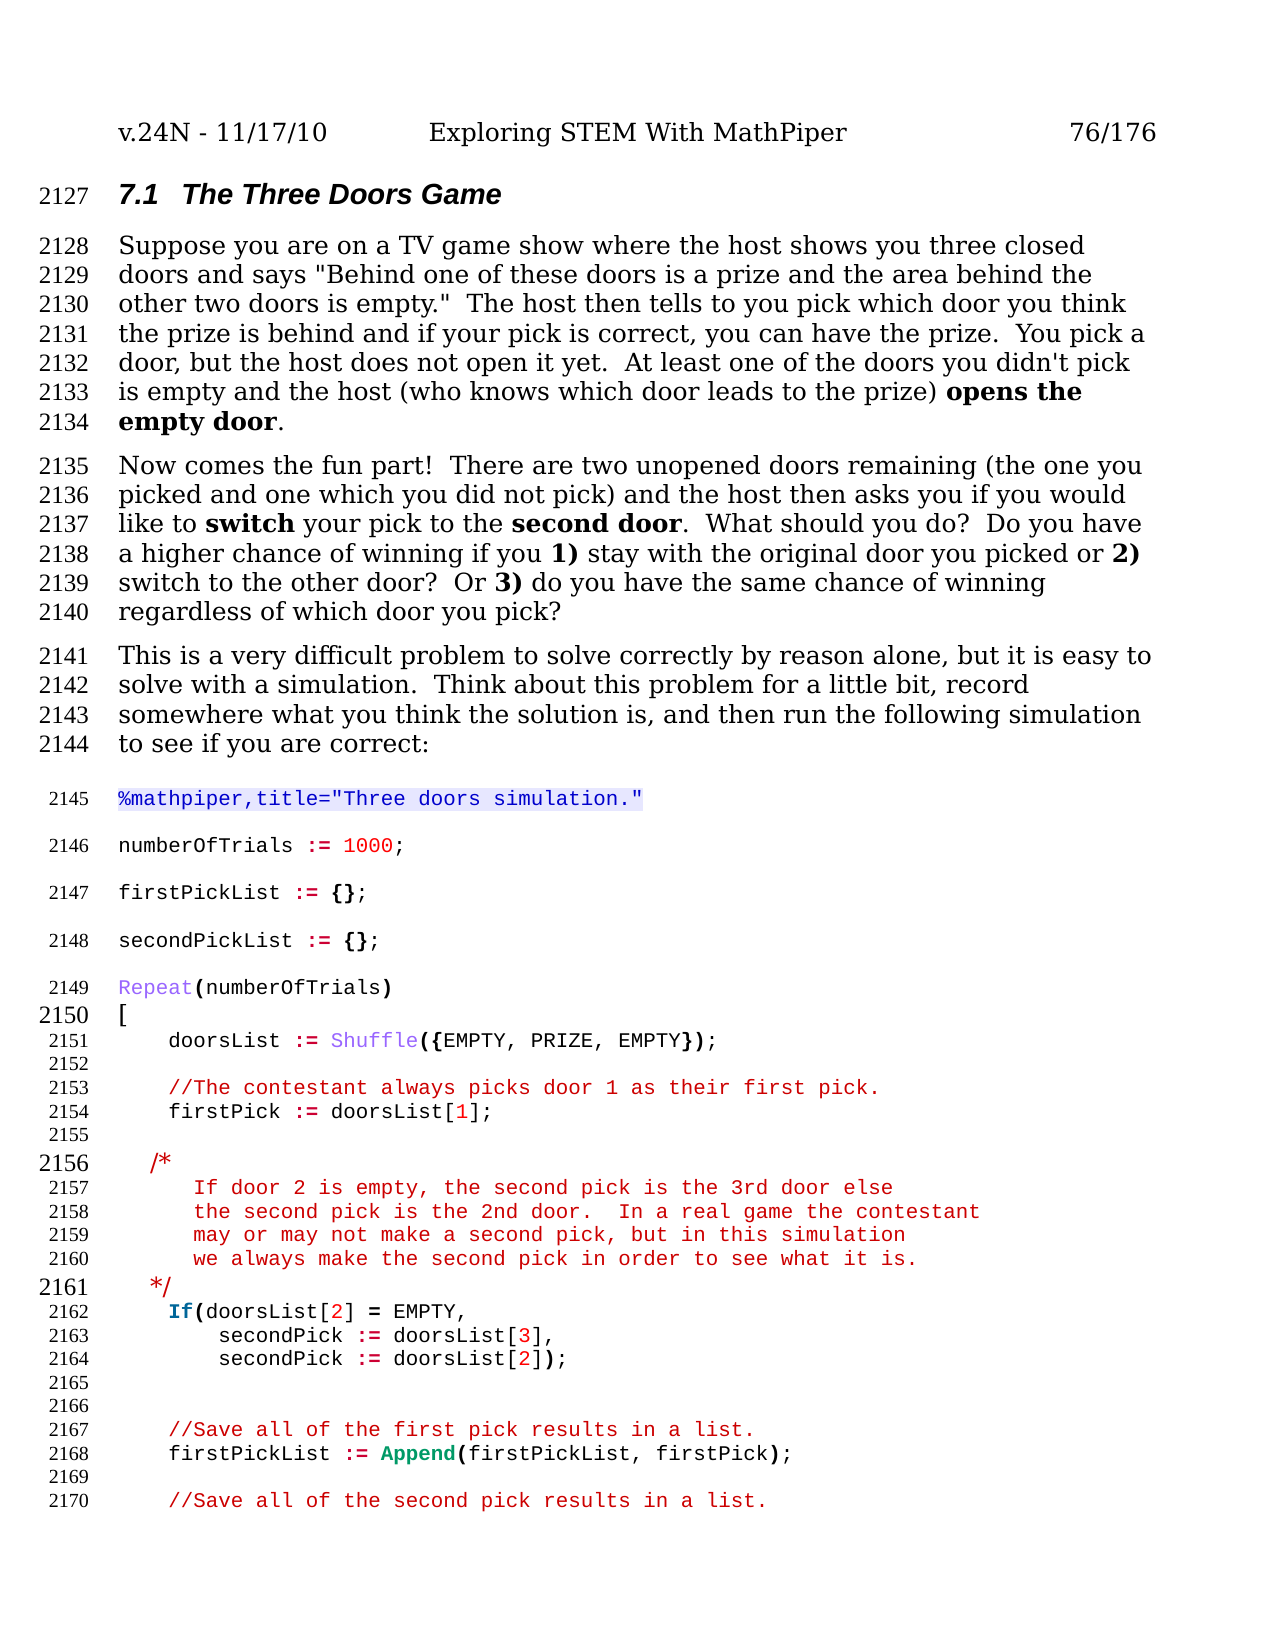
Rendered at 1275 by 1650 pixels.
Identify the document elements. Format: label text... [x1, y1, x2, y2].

text firstPickList := Append(firstPickList, firstPick); [118, 1443, 1157, 1466]
text If door 2 is empty, the second pick is the 3rd door else [118, 1177, 1157, 1201]
text numberOfTrials := 1000; [118, 835, 1157, 859]
text //Save all of the first pick results in a list. [118, 1419, 1157, 1443]
text firstPickList := {}; [118, 882, 1157, 906]
text %mathpiper,title="Three doors simulation." [118, 788, 1157, 811]
text //Save all of the second pick results in a list. [118, 1490, 1157, 1514]
text [ [118, 1001, 1157, 1030]
text */ [118, 1272, 1157, 1301]
text may or may not make a second pick, but in this simulation [118, 1224, 1157, 1248]
subtitle The Three Doors Game [118, 177, 1157, 210]
text secondPick := doorsList[3], [118, 1324, 1157, 1348]
text Now comes the fun part! There are two unopened doors remaining (the one you picked and one which you did not pick) and the host then asks you if you would like to switch your pick to the second door. What should you do? Do you have a higher chance of winning if you 1) stay with the original door you picked or 2) switch to the other door? Or 3) do you have the same chance of winning regardless of which door you pick? [118, 451, 1157, 626]
text /* [118, 1148, 1157, 1177]
text //The contestant always picks door 1 as their first pick. [118, 1077, 1157, 1101]
text Repeat(numberOfTrials) [118, 977, 1157, 1001]
text Suppose you are on a TV game show where the host shows you three closed doors and says "Behind one of these doors is a prize and the area behind the other two doors is empty." The host then tells to you pick which door you think the prize is behind and if your pick is correct, you can have the prize. You pick a door, but the host does not open it yet. At least one of the doors you didn't pick is empty and the host (who knows which door leads to the prize) opens the empty door. [118, 231, 1157, 436]
text doorsList := Shuffle({EMPTY, PRIZE, EMPTY}); [118, 1030, 1157, 1053]
text firstPick := doorsList[1]; [118, 1101, 1157, 1124]
text secondPick := doorsList[2]); [118, 1348, 1157, 1372]
text If(doorsList[2] = EMPTY, [118, 1301, 1157, 1324]
text we always make the second pick in order to see what it is. [118, 1248, 1157, 1272]
text the second pick is the 2nd door. In a real game the contestant [118, 1201, 1157, 1224]
text This is a very difficult problem to solve correctly by reason alone, but it is easy to solve with a simulation. Think about this problem for a little bit, record somewhere what you think the solution is, and then run the following simulation to see if you are correct: [118, 641, 1157, 758]
text secondPickList := {}; [118, 930, 1157, 953]
